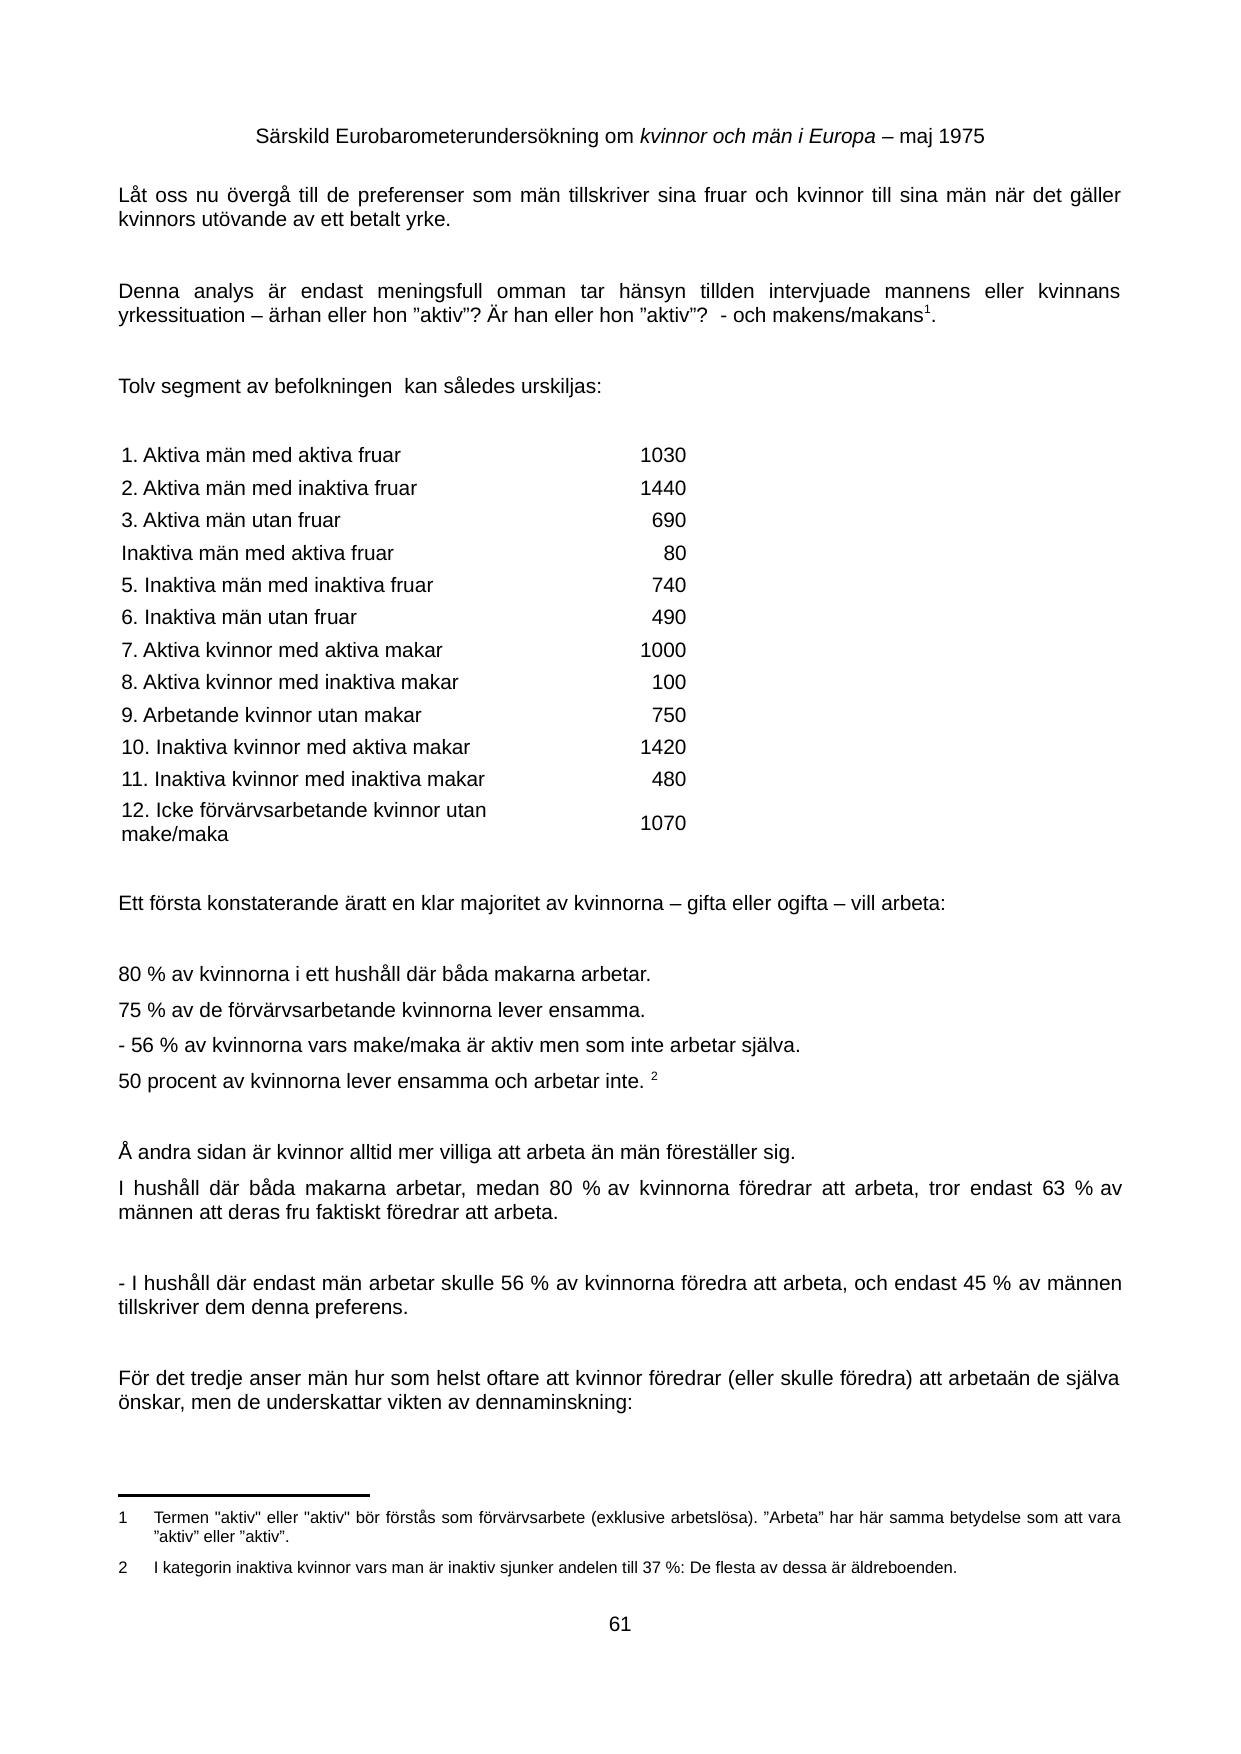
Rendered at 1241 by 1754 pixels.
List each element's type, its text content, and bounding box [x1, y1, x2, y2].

text 50 procent av kvinnorna lever ensamma och arbetar inte. [118, 1069, 1122, 1093]
table_cell 690 [551, 504, 689, 536]
table_cell 1070 [551, 795, 689, 849]
table_cell 1000 [551, 634, 689, 666]
table_cell 9. Arbetande kvinnor utan makar [118, 698, 551, 731]
table_cell 100 [551, 666, 689, 698]
table_cell 11. Inaktiva kvinnor med inaktiva makar [118, 763, 551, 795]
table_cell 740 [551, 569, 689, 601]
table_cell 12. Icke förvärvsarbetande kvinnor utan make/maka [118, 795, 551, 849]
table_cell 5. Inaktiva män med inaktiva fruar [118, 569, 551, 601]
table_cell 2. Aktiva män med inaktiva fruar [118, 471, 551, 504]
table_cell 750 [551, 698, 689, 731]
table_cell 10. Inaktiva kvinnor med aktiva makar [118, 731, 551, 763]
text 80 % av kvinnorna i ett hushåll där båda makarna arbetar. [118, 962, 1122, 986]
text Å andra sidan är kvinnor alltid mer villiga att arbeta än män föreställer sig. [118, 1140, 1122, 1164]
table_cell 1420 [551, 731, 689, 763]
text Låt oss nu övergå till de preferenser som män tillskriver sina fruar och kvinnor till sina män när det gäller kvinnors utövande av ett betalt yrke. [118, 183, 1122, 231]
text För det tredje anser män hur som helst oftare att kvinnor föredrar (eller skulle föredra) att arbetaän de själva önskar, men de underskattar vikten av dennaminskning: [118, 1366, 1122, 1414]
text Ett första konstaterande äratt en klar majoritet av kvinnorna – gifta eller ogifta – vill arbeta: [118, 891, 1122, 914]
text 75 % av de förvärvsarbetande kvinnorna lever ensamma. [118, 997, 1122, 1021]
text Termen "aktiv" eller "aktiv" bör förstås som förvärvsarbete (exklusive arbetslösa). ”Arbeta” har här samma betydelse som att vara ”aktiv” eller ”aktiv”. [118, 1507, 1122, 1546]
table_cell 80 [551, 536, 689, 569]
text - I hushåll där endast män arbetar skulle 56 % av kvinnorna föredra att arbeta, och endast 45 % av männen tillskriver dem denna preferens. [118, 1271, 1122, 1319]
text I hushåll där båda makarna arbetar, medan 80 % av kvinnorna föredrar att arbeta, tror endast 63 % av männen att deras fru faktiskt föredrar att arbeta. [118, 1176, 1122, 1223]
table_cell Inaktiva män med aktiva fruar [118, 536, 551, 569]
table_cell 7. Aktiva kvinnor med aktiva makar [118, 634, 551, 666]
table_cell 480 [551, 763, 689, 795]
text Tolv segment av befolkningen kan således urskiljas: [118, 374, 1122, 398]
table_cell 490 [551, 601, 689, 633]
table_cell 8. Aktiva kvinnor med inaktiva makar [118, 666, 551, 698]
text - 56 % av kvinnorna vars make/maka är aktiv men som inte arbetar själva. [118, 1033, 1122, 1057]
table_cell 6. Inaktiva män utan fruar [118, 601, 551, 633]
table_cell 3. Aktiva män utan fruar [118, 504, 551, 536]
table_header 1030 [551, 439, 689, 471]
table_cell 1440 [551, 471, 689, 504]
text I kategorin inaktiva kvinnor vars man är inaktiv sjunker andelen till 37 %: De flesta av dessa är äldreboenden. [118, 1557, 1122, 1577]
text Denna analys är endast meningsfull omman tar hänsyn tillden intervjuade mannens eller kvinnans yrkessituation – ärhan eller hon ”aktiv”? Är han eller hon ”aktiv”? - och makens/makans. [118, 278, 1122, 326]
table_header 1. Aktiva män med aktiva fruar [118, 439, 551, 471]
